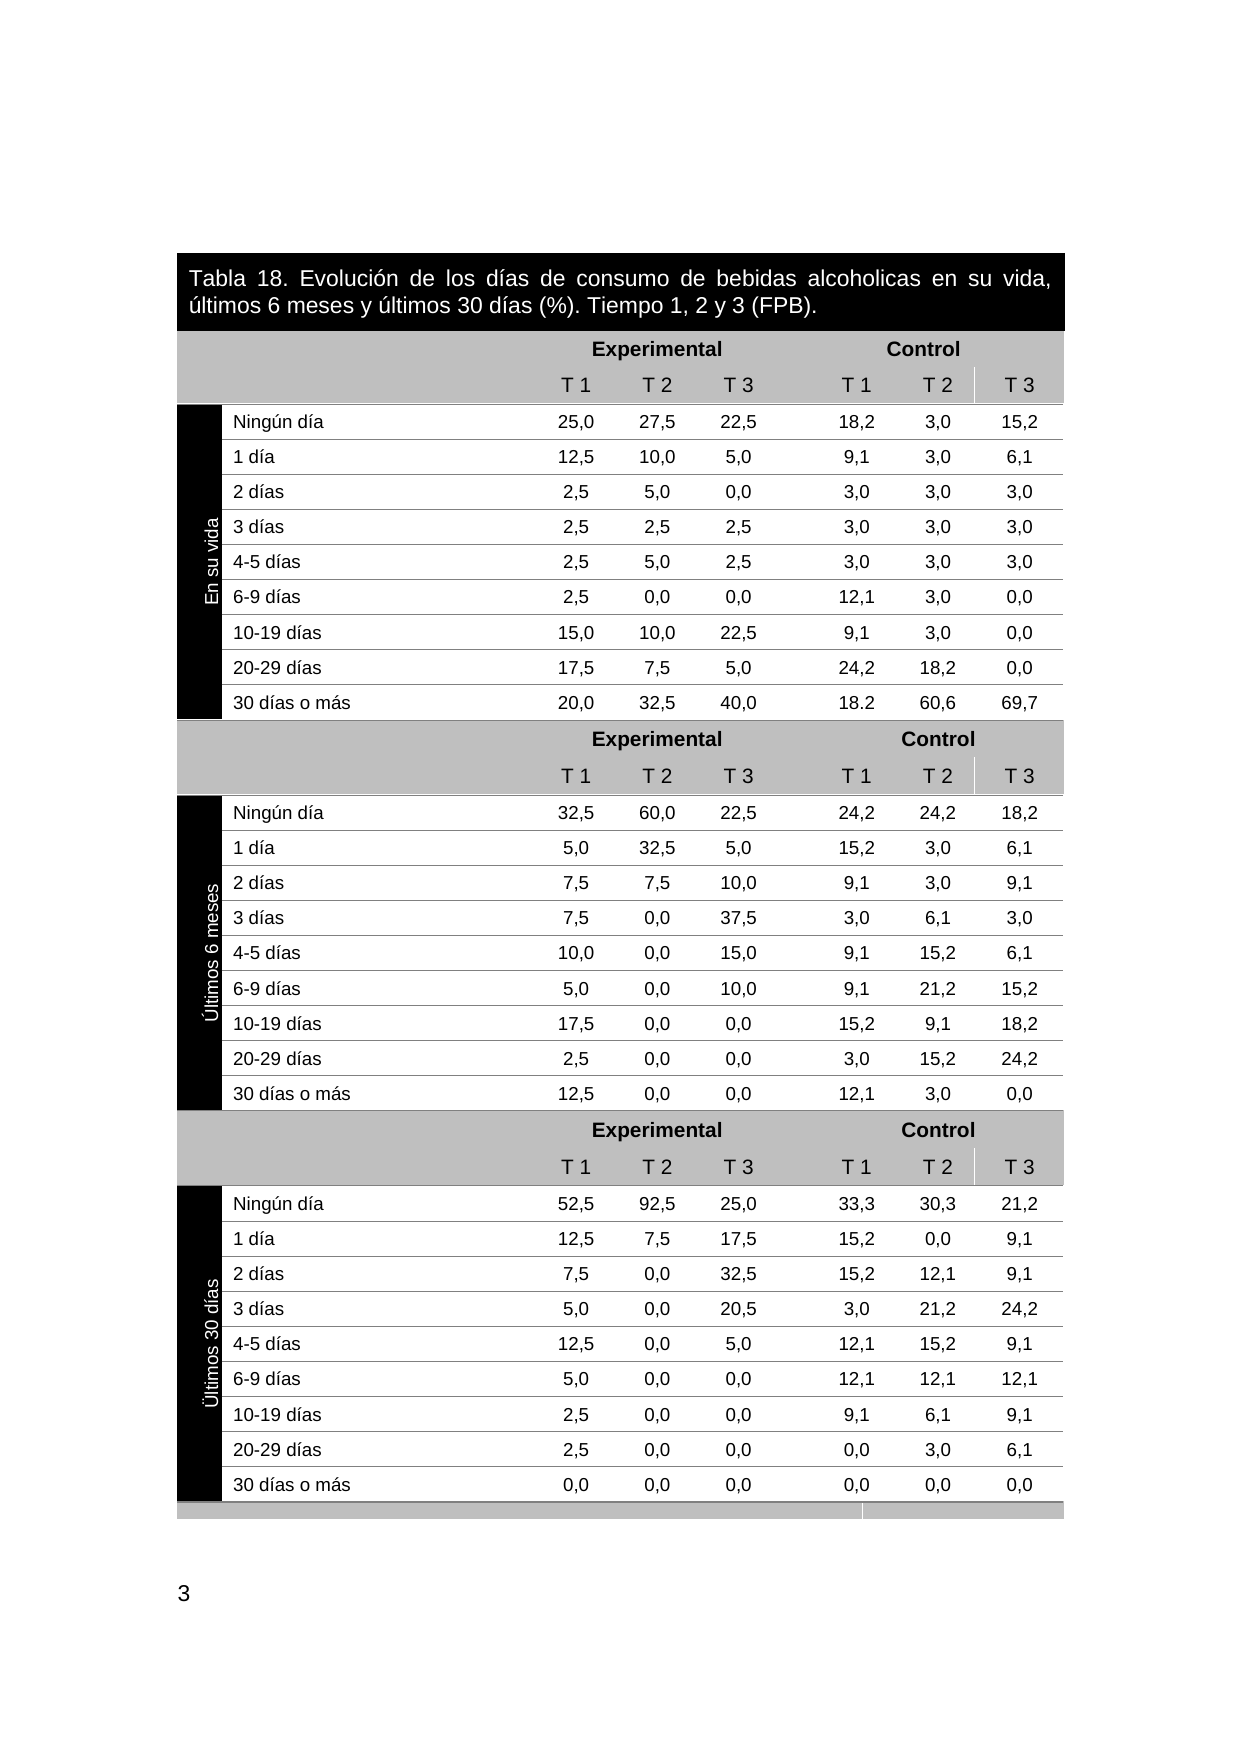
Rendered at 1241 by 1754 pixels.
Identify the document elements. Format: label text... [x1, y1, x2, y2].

table_cell 7,5 [532, 866, 620, 900]
table_cell 3,0 [901, 580, 974, 614]
table_cell 9,1 [901, 1006, 974, 1040]
table_cell T 1 [532, 1148, 620, 1185]
table_cell 0,0 [694, 1006, 783, 1040]
table_cell 5,0 [620, 545, 694, 579]
table_cell 0,0 [812, 1432, 901, 1466]
table_cell 6,1 [975, 1431, 1064, 1466]
table_cell 25,0 [532, 405, 620, 439]
table_cell 3 días [222, 901, 532, 935]
table_cell 2,5 [532, 510, 620, 544]
table_cell T 2 [901, 757, 974, 794]
table_cell 17,5 [532, 650, 620, 684]
table_cell 3,0 [901, 545, 974, 579]
table_cell 60,0 [620, 796, 694, 829]
table_cell 10,0 [532, 936, 620, 970]
table_header Tabla 18. Evolución de los días de consumo de bebidas alcoholicas en su vida, últimos 6 meses y últimos 30 días (%). Tiempo 1, 2 y 3 (FPB). [177, 253, 1064, 331]
table_cell 15,2 [812, 831, 901, 865]
table_cell 2,5 [532, 475, 620, 509]
table_cell 30 días o más [222, 1076, 532, 1110]
table_cell 6-9 días [222, 580, 532, 614]
table_cell 0,0 [694, 1467, 783, 1501]
table_cell 5,0 [532, 971, 620, 1005]
table_cell 10,0 [620, 440, 694, 474]
table_cell 9,1 [975, 865, 1064, 900]
table_cell T 1 [532, 367, 620, 403]
table_cell 32,5 [694, 1257, 783, 1291]
table_cell 0,0 [975, 579, 1064, 614]
table_cell 15,2 [901, 1327, 974, 1361]
table_cell 18,2 [975, 1005, 1064, 1040]
table_cell [783, 1186, 812, 1221]
table_cell 12,1 [812, 1362, 901, 1396]
table_cell 15,2 [975, 970, 1064, 1005]
table_cell 17,5 [532, 1006, 620, 1040]
table_cell 0,0 [620, 971, 694, 1005]
table_cell 22,5 [694, 405, 783, 439]
table_cell 18,2 [812, 405, 901, 439]
table_cell [222, 331, 532, 367]
table_cell 10,0 [694, 866, 783, 900]
table_cell 6,1 [901, 1397, 974, 1431]
table_cell 6-9 días [222, 971, 532, 1005]
table_cell En su vida [177, 405, 222, 719]
table_cell 3,0 [901, 475, 974, 509]
table_cell 30 días o más [222, 685, 532, 719]
table_cell 4-5 días [222, 545, 532, 579]
table_cell 3,0 [901, 866, 974, 900]
table_cell Experimental [532, 1111, 783, 1148]
table_cell 52,5 [532, 1186, 620, 1221]
table_cell 24,2 [812, 650, 901, 684]
table_cell 9,1 [812, 866, 901, 900]
table_cell 3,0 [812, 1041, 901, 1075]
table_cell 3,0 [901, 831, 974, 865]
table_cell [783, 1041, 812, 1075]
table_cell 60,6 [901, 685, 974, 719]
table_cell [651, 1503, 762, 1519]
table_cell [783, 1111, 812, 1148]
table_cell [812, 1503, 862, 1519]
table_cell 2 días [222, 866, 532, 900]
table_cell 12,5 [532, 1327, 620, 1361]
table_cell 3,0 [901, 405, 974, 439]
table_cell Control [812, 720, 1064, 757]
table_cell 0,0 [694, 1432, 783, 1466]
table_cell 2,5 [532, 1041, 620, 1075]
table_cell [783, 936, 812, 970]
table_cell 12,1 [975, 1361, 1064, 1396]
table_cell 15,2 [812, 1006, 901, 1040]
table_cell [177, 721, 222, 794]
table_cell [783, 475, 812, 509]
table_cell 10,0 [694, 971, 783, 1005]
table_cell Últimos 6 meses [177, 796, 222, 1110]
table_cell 0,0 [694, 580, 783, 614]
table_cell 3,0 [812, 1292, 901, 1326]
table_cell [783, 545, 812, 579]
table_cell 0,0 [620, 901, 694, 935]
table_cell [783, 1397, 812, 1431]
table_cell 0,0 [694, 475, 783, 509]
table_cell 15,2 [901, 1041, 974, 1075]
table_cell [177, 367, 222, 403]
table_cell 2,5 [532, 1397, 620, 1431]
table_cell 2,5 [532, 1432, 620, 1466]
table_cell T 3 [694, 1148, 783, 1185]
table_cell 3,0 [901, 615, 974, 649]
table_cell 30,3 [901, 1186, 974, 1221]
table_cell [783, 1006, 812, 1040]
table_cell [783, 1467, 812, 1501]
table_cell [177, 331, 222, 367]
table_cell 6,1 [975, 830, 1064, 865]
table_cell T 1 [812, 367, 901, 403]
table_cell 22,5 [694, 796, 783, 829]
table_cell [783, 1257, 812, 1291]
table_cell [783, 866, 812, 900]
table_cell 12,5 [532, 1076, 620, 1110]
table_cell 5,0 [694, 650, 783, 684]
table_cell [222, 721, 532, 794]
table_cell 0,0 [620, 1327, 694, 1361]
table_cell 0,0 [975, 614, 1064, 649]
table_cell 9,1 [812, 936, 901, 970]
table_cell 30 días o más [222, 1467, 532, 1501]
table_cell T 1 [812, 757, 901, 794]
table_cell 9,1 [975, 1221, 1064, 1256]
table_cell 0,0 [901, 1467, 974, 1501]
table_cell 10,0 [620, 615, 694, 649]
table_cell 3,0 [975, 544, 1064, 579]
table_cell 92,5 [620, 1186, 694, 1221]
table_cell 0,0 [620, 936, 694, 970]
table_cell 0,0 [620, 1432, 694, 1466]
table_cell 15,2 [975, 404, 1064, 439]
table_cell T 1 [812, 1148, 901, 1185]
table_cell 7,5 [532, 901, 620, 935]
table_cell Ültimos 30 días [177, 1186, 222, 1501]
table_cell 3,0 [812, 901, 901, 935]
table_cell 15,0 [532, 615, 620, 649]
table_cell 21,2 [901, 971, 974, 1005]
table_cell 9,1 [975, 1396, 1064, 1431]
table_cell [222, 367, 532, 403]
table_cell 3,0 [901, 1076, 974, 1110]
table_cell 0,0 [812, 1467, 901, 1501]
table_cell 22,5 [694, 615, 783, 649]
table_cell 33,3 [812, 1186, 901, 1221]
table_cell [783, 650, 812, 684]
table_cell 12,5 [532, 440, 620, 474]
table_cell T 2 [620, 367, 694, 403]
table_cell 9,1 [812, 1397, 901, 1431]
table_cell 0,0 [620, 580, 694, 614]
table_cell 5,0 [532, 1362, 620, 1396]
table_cell 3,0 [901, 440, 974, 474]
table_cell 20-29 días [222, 650, 532, 684]
table_cell [783, 1148, 812, 1185]
table_cell [783, 615, 812, 649]
table_cell [783, 367, 812, 403]
table_cell 0,0 [694, 1362, 783, 1396]
table_cell 4-5 días [222, 936, 532, 970]
table_cell 21,2 [975, 1185, 1064, 1221]
table_cell 0,0 [975, 1466, 1064, 1501]
table_cell 5,0 [694, 831, 783, 865]
table_cell 5,0 [694, 440, 783, 474]
table_cell 24,2 [975, 1291, 1064, 1326]
table_cell 3,0 [975, 900, 1064, 935]
table_cell 7,5 [620, 650, 694, 684]
table_cell 20-29 días [222, 1432, 532, 1466]
table_cell 3,0 [812, 545, 901, 579]
table_cell 1 día [222, 440, 532, 474]
table_cell [177, 1111, 532, 1185]
table_cell 3,0 [901, 1432, 974, 1466]
table_cell [783, 580, 812, 614]
table_cell 15,2 [812, 1222, 901, 1256]
table_cell 3,0 [975, 474, 1064, 509]
table_cell 9,1 [812, 440, 901, 474]
table_cell 3 días [222, 510, 532, 544]
table_cell 24,2 [975, 1040, 1064, 1075]
table_cell 15,2 [812, 1257, 901, 1291]
table_cell 6,1 [901, 901, 974, 935]
table_cell 0,0 [901, 1222, 974, 1256]
table_cell 40,0 [694, 685, 783, 719]
table_cell 18,2 [901, 650, 974, 684]
table_cell 0,0 [620, 1041, 694, 1075]
table_cell 10-19 días [222, 615, 532, 649]
table_cell 1 día [222, 1222, 532, 1256]
table_cell 6-9 días [222, 1362, 532, 1396]
table_cell 0,0 [694, 1397, 783, 1431]
table_cell T 3 [975, 757, 1064, 794]
table_cell [783, 1222, 812, 1256]
table_cell T 1 [532, 757, 620, 794]
table_cell 5,0 [532, 1292, 620, 1326]
table_cell [783, 1327, 812, 1361]
table_cell 21,2 [901, 1292, 974, 1326]
table_cell 7,5 [620, 866, 694, 900]
table_cell 20-29 días [222, 1041, 532, 1075]
table_cell T 3 [975, 1148, 1064, 1185]
table_cell 12,1 [812, 580, 901, 614]
table_cell Ningún día [222, 405, 532, 439]
table_cell 10-19 días [222, 1006, 532, 1040]
table_cell 3 días [222, 1292, 532, 1326]
table_cell [863, 1503, 994, 1519]
table_cell 1 día [222, 831, 532, 865]
table_cell 20,5 [694, 1292, 783, 1326]
table_cell [783, 971, 812, 1005]
table_cell 9,1 [975, 1326, 1064, 1361]
table_cell 4-5 días [222, 1327, 532, 1361]
table_cell [783, 757, 812, 794]
table_cell 24,2 [812, 796, 901, 829]
table_cell 2 días [222, 475, 532, 509]
table_cell 0,0 [975, 1075, 1064, 1110]
table_cell [783, 1432, 812, 1466]
table_cell 0,0 [620, 1006, 694, 1040]
table_cell 32,5 [620, 685, 694, 719]
table_cell Control [812, 1110, 1064, 1148]
table_cell T 2 [901, 1148, 974, 1185]
table_cell [783, 1362, 812, 1396]
table_cell Ningún día [222, 1186, 532, 1221]
table_cell [783, 721, 812, 757]
table_cell T 2 [620, 757, 694, 794]
table_cell 12,1 [901, 1362, 974, 1396]
table_cell [222, 1503, 626, 1519]
table_cell 3,0 [812, 475, 901, 509]
table_cell T 3 [694, 757, 783, 794]
table_cell [177, 1503, 222, 1519]
table_cell 5,0 [532, 831, 620, 865]
table_cell 18.2 [812, 685, 901, 719]
table_cell 12,1 [812, 1076, 901, 1110]
table_cell 37,5 [694, 901, 783, 935]
table_cell 0,0 [620, 1467, 694, 1501]
table_cell 9,1 [812, 971, 901, 1005]
table_cell 27,5 [620, 405, 694, 439]
table_cell 15,2 [901, 936, 974, 970]
table_cell 2,5 [620, 510, 694, 544]
table_cell [783, 796, 812, 829]
table_cell [783, 1076, 812, 1110]
table_cell T 3 [975, 367, 1064, 403]
table_cell 2,5 [694, 510, 783, 544]
table_cell Experimental [532, 331, 783, 367]
table_cell 2,5 [532, 580, 620, 614]
table_cell [783, 901, 812, 935]
table_cell [783, 405, 812, 439]
table_cell 6,1 [975, 935, 1064, 970]
table_cell [994, 1501, 1064, 1519]
table_cell Control [783, 331, 1064, 367]
table_cell 7,5 [532, 1257, 620, 1291]
table_cell 9,1 [975, 1256, 1064, 1291]
table_cell [783, 685, 812, 719]
table_cell 24,2 [901, 796, 974, 829]
table_cell 2,5 [532, 545, 620, 579]
table_cell 0,0 [694, 1041, 783, 1075]
table_cell [762, 1503, 812, 1519]
table_cell [626, 1503, 651, 1519]
table_cell 5,0 [620, 475, 694, 509]
table_cell [783, 510, 812, 544]
table_cell 0,0 [694, 1076, 783, 1110]
table_cell 3,0 [812, 510, 901, 544]
table_cell [783, 440, 812, 474]
table_cell 17,5 [694, 1222, 783, 1256]
table_cell 0,0 [532, 1467, 620, 1501]
table_cell 25,0 [694, 1186, 783, 1221]
table_cell T 2 [620, 1148, 694, 1185]
table_cell [783, 831, 812, 865]
table_cell T 2 [901, 367, 974, 403]
table_cell 12,1 [901, 1257, 974, 1291]
table_cell 12,1 [812, 1327, 901, 1361]
table_cell 0,0 [620, 1257, 694, 1291]
table_cell 2,5 [694, 545, 783, 579]
table_cell 18,2 [975, 795, 1064, 829]
table_cell Ningún día [222, 796, 532, 829]
table_cell T 3 [694, 367, 783, 403]
table_cell 0,0 [620, 1362, 694, 1396]
table_cell 2 días [222, 1257, 532, 1291]
table_cell [783, 1292, 812, 1326]
table_cell 20,0 [532, 685, 620, 719]
table_cell 12,5 [532, 1222, 620, 1256]
table_cell 32,5 [620, 831, 694, 865]
table_cell 9,1 [812, 615, 901, 649]
table_cell 0,0 [975, 649, 1064, 684]
table_cell Experimental [532, 721, 783, 757]
table_cell 0,0 [620, 1076, 694, 1110]
table_cell 6,1 [975, 439, 1064, 474]
table_cell 10-19 días [222, 1397, 532, 1431]
table_cell 3,0 [901, 510, 974, 544]
table_cell 0,0 [620, 1397, 694, 1431]
table_cell 7,5 [620, 1222, 694, 1256]
table_cell 15,0 [694, 936, 783, 970]
table_cell 32,5 [532, 796, 620, 829]
table_cell 69,7 [975, 684, 1064, 719]
table_cell 0,0 [620, 1292, 694, 1326]
table_cell 3,0 [975, 509, 1064, 544]
table_cell 5,0 [694, 1327, 783, 1361]
